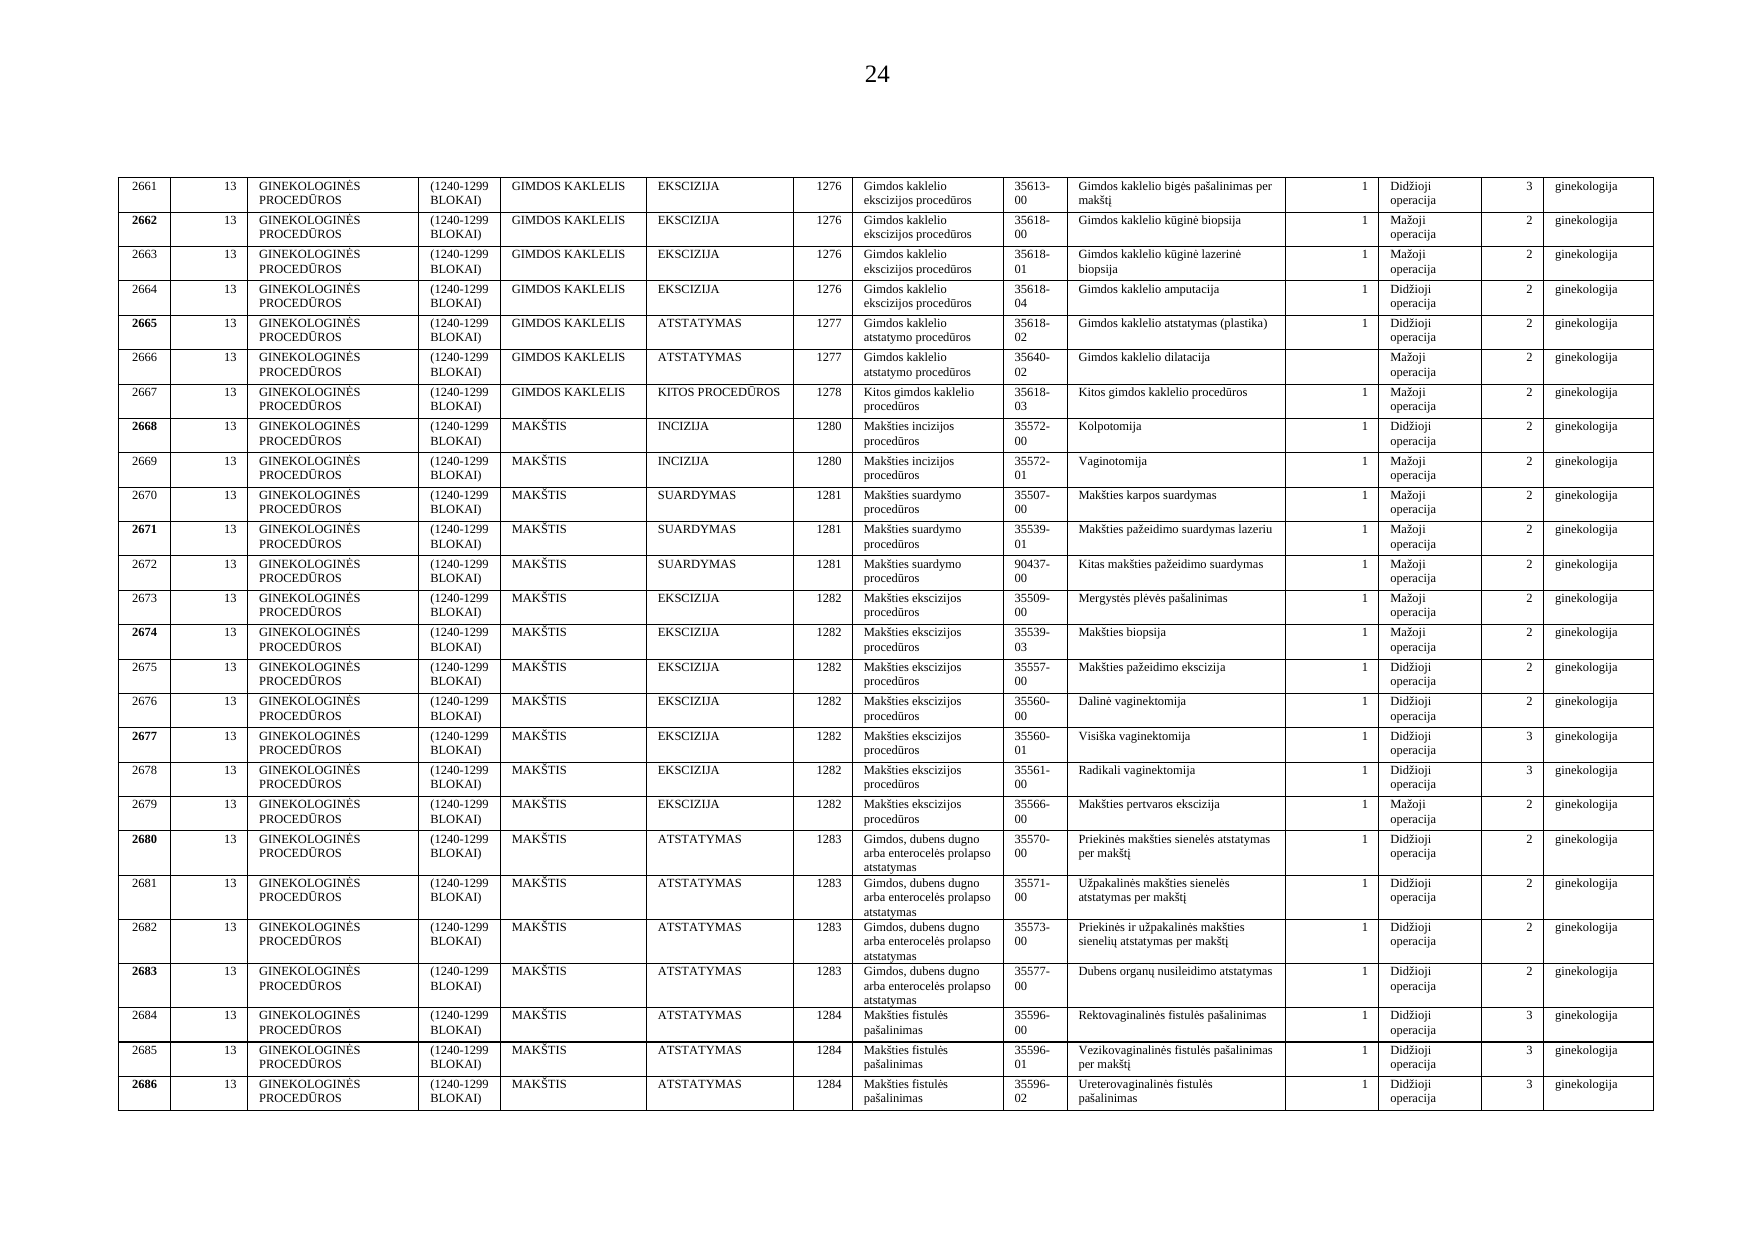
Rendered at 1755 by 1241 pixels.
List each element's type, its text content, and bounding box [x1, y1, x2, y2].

table_cell 1 [1286, 385, 1378, 418]
table_cell 2681 [119, 876, 170, 919]
table_cell Gimdos kaklelio kūginė biopsija [1068, 213, 1285, 246]
table_cell GIMDOS KAKLELIS [501, 350, 646, 383]
table_cell Gimdos, dubens dugno arba enterocelės prolapso atstatymas [853, 964, 1003, 1007]
table_cell 35618-04 [1004, 281, 1067, 315]
table_cell EKSCIZIJA [647, 625, 793, 658]
table_cell Makšties ekscizijos procedūros [853, 591, 1003, 624]
table_cell Didžioji operacija [1379, 763, 1481, 796]
table_cell 1 [1286, 556, 1378, 590]
table_cell 13 [171, 281, 247, 315]
table_cell 13 [171, 385, 247, 418]
table_cell Makšties ekscizijos procedūros [853, 694, 1003, 727]
table_cell 13 [171, 797, 247, 830]
table_cell Mažoji operacija [1379, 625, 1481, 658]
table_cell 1 [1286, 453, 1378, 487]
table_cell 1 [1286, 591, 1378, 624]
table_cell 2669 [119, 453, 170, 487]
table_cell 2684 [119, 1008, 170, 1041]
table_cell Priekinės makšties sienelės atstatymas per makštį [1068, 831, 1285, 874]
table_cell (1240-1299 BLOKAI) [419, 625, 500, 658]
table_cell Ureterovaginalinės fistulės pašalinimas [1068, 1077, 1285, 1110]
table_cell Mažoji operacija [1379, 247, 1481, 280]
table_cell GINEKOLOGINĖS PROCEDŪROS [248, 1043, 418, 1076]
table_cell 1 [1286, 1077, 1378, 1110]
table_cell 2679 [119, 797, 170, 830]
table_cell 13 [171, 453, 247, 487]
table_cell 35618-02 [1004, 316, 1067, 349]
table_cell ginekologija [1544, 797, 1653, 830]
table_cell 2 [1482, 920, 1543, 963]
table_cell 2 [1482, 350, 1543, 383]
table_cell (1240-1299 BLOKAI) [419, 488, 500, 521]
table_cell (1240-1299 BLOKAI) [419, 385, 500, 418]
table_cell 13 [171, 763, 247, 796]
table_cell 3 [1482, 728, 1543, 762]
table_cell 35566-00 [1004, 797, 1067, 830]
table_cell Makšties suardymo procedūros [853, 556, 1003, 590]
table_cell GINEKOLOGINĖS PROCEDŪROS [248, 419, 418, 452]
table_cell GINEKOLOGINĖS PROCEDŪROS [248, 694, 418, 727]
table_cell 35507-00 [1004, 488, 1067, 521]
table_cell 13 [171, 213, 247, 246]
table_cell MAKŠTIS [501, 763, 646, 796]
table_cell 2 [1482, 385, 1543, 418]
table_cell [1286, 350, 1378, 383]
table_cell 35613-00 [1004, 178, 1067, 212]
table_cell 2677 [119, 728, 170, 762]
table_cell 2678 [119, 763, 170, 796]
table_cell Gimdos kaklelio dilatacija [1068, 350, 1285, 383]
table_cell EKSCIZIJA [647, 281, 793, 315]
table_cell 35577-00 [1004, 964, 1067, 1007]
table_cell 1 [1286, 797, 1378, 830]
table_cell 2683 [119, 964, 170, 1007]
table_cell 1282 [794, 591, 852, 624]
table_cell MAKŠTIS [501, 964, 646, 1007]
table_cell Didžioji operacija [1379, 419, 1481, 452]
table_cell ATSTATYMAS [647, 1043, 793, 1076]
table_cell Gimdos kaklelio bigės pašalinimas per makštį [1068, 178, 1285, 212]
table_cell 13 [171, 488, 247, 521]
table_cell ginekologija [1544, 920, 1653, 963]
table_cell 2673 [119, 591, 170, 624]
table_cell GINEKOLOGINĖS PROCEDŪROS [248, 213, 418, 246]
table_cell MAKŠTIS [501, 522, 646, 555]
table_cell ginekologija [1544, 350, 1653, 383]
table_cell Makšties suardymo procedūros [853, 488, 1003, 521]
table_cell 2 [1482, 831, 1543, 874]
table_cell GINEKOLOGINĖS PROCEDŪROS [248, 385, 418, 418]
table_cell 13 [171, 694, 247, 727]
table_cell (1240-1299 BLOKAI) [419, 213, 500, 246]
table_cell ginekologija [1544, 316, 1653, 349]
table_cell MAKŠTIS [501, 1008, 646, 1041]
table_cell (1240-1299 BLOKAI) [419, 694, 500, 727]
table_cell 1 [1286, 281, 1378, 315]
table_cell (1240-1299 BLOKAI) [419, 556, 500, 590]
table_cell MAKŠTIS [501, 591, 646, 624]
table_cell 2 [1482, 316, 1543, 349]
table_cell 2 [1482, 281, 1543, 315]
table_cell GINEKOLOGINĖS PROCEDŪROS [248, 920, 418, 963]
table_cell Makšties ekscizijos procedūros [853, 625, 1003, 658]
table_cell 1276 [794, 247, 852, 280]
table_cell ginekologija [1544, 453, 1653, 487]
table_cell 3 [1482, 1043, 1543, 1076]
table_cell GINEKOLOGINĖS PROCEDŪROS [248, 763, 418, 796]
table_cell Visiška vaginektomija [1068, 728, 1285, 762]
table_cell (1240-1299 BLOKAI) [419, 1043, 500, 1076]
table_cell 1 [1286, 178, 1378, 212]
table_cell MAKŠTIS [501, 419, 646, 452]
table_cell 1276 [794, 281, 852, 315]
table_cell 3 [1482, 1008, 1543, 1041]
table_cell ATSTATYMAS [647, 920, 793, 963]
table_cell 13 [171, 591, 247, 624]
table_cell Rektovaginalinės fistulės pašalinimas [1068, 1008, 1285, 1041]
table_cell 2 [1482, 694, 1543, 727]
table_cell (1240-1299 BLOKAI) [419, 281, 500, 315]
table_cell Makšties ekscizijos procedūros [853, 797, 1003, 830]
table_cell 2682 [119, 920, 170, 963]
table_cell Didžioji operacija [1379, 281, 1481, 315]
table_cell 35560-01 [1004, 728, 1067, 762]
table_cell GINEKOLOGINĖS PROCEDŪROS [248, 964, 418, 1007]
table_cell 13 [171, 316, 247, 349]
table_cell INCIZIJA [647, 419, 793, 452]
table_cell ginekologija [1544, 556, 1653, 590]
table_cell 13 [171, 625, 247, 658]
table_cell MAKŠTIS [501, 1043, 646, 1076]
table_cell Didžioji operacija [1379, 1043, 1481, 1076]
table_cell ATSTATYMAS [647, 316, 793, 349]
table_cell 13 [171, 831, 247, 874]
table_cell Didžioji operacija [1379, 831, 1481, 874]
table_cell Mažoji operacija [1379, 453, 1481, 487]
table_cell 1282 [794, 728, 852, 762]
table_cell Mažoji operacija [1379, 350, 1481, 383]
table_cell ginekologija [1544, 178, 1653, 212]
table_cell MAKŠTIS [501, 556, 646, 590]
table_cell Gimdos kaklelio amputacija [1068, 281, 1285, 315]
table_cell 1284 [794, 1043, 852, 1076]
table_cell 2668 [119, 419, 170, 452]
table_cell INCIZIJA [647, 453, 793, 487]
table_cell 2670 [119, 488, 170, 521]
table_cell (1240-1299 BLOKAI) [419, 660, 500, 693]
table_cell 35618-01 [1004, 247, 1067, 280]
table_cell 1282 [794, 763, 852, 796]
table_cell Didžioji operacija [1379, 920, 1481, 963]
table_cell GINEKOLOGINĖS PROCEDŪROS [248, 453, 418, 487]
table_cell Makšties ekscizijos procedūros [853, 763, 1003, 796]
table_cell GINEKOLOGINĖS PROCEDŪROS [248, 591, 418, 624]
table_cell Gimdos kaklelio atstatymo procedūros [853, 316, 1003, 349]
table_cell Makšties pertvaros ekscizija [1068, 797, 1285, 830]
table_cell 35596-02 [1004, 1077, 1067, 1110]
table_cell 13 [171, 920, 247, 963]
table_cell MAKŠTIS [501, 920, 646, 963]
table_cell 2674 [119, 625, 170, 658]
table_cell 1283 [794, 831, 852, 874]
table_cell 13 [171, 660, 247, 693]
table_cell Makšties biopsija [1068, 625, 1285, 658]
table_cell Makšties pažeidimo suardymas lazeriu [1068, 522, 1285, 555]
table_cell Makšties fistulės pašalinimas [853, 1008, 1003, 1041]
table_cell EKSCIZIJA [647, 247, 793, 280]
table_cell Makšties karpos suardymas [1068, 488, 1285, 521]
table_cell Makšties pažeidimo ekscizija [1068, 660, 1285, 693]
table_cell 1283 [794, 876, 852, 919]
table_cell 2666 [119, 350, 170, 383]
table_cell EKSCIZIJA [647, 660, 793, 693]
table_cell (1240-1299 BLOKAI) [419, 728, 500, 762]
table_cell Didžioji operacija [1379, 1077, 1481, 1110]
table_cell 1 [1286, 625, 1378, 658]
table_cell ginekologija [1544, 1043, 1653, 1076]
table_cell 1277 [794, 316, 852, 349]
table_cell 1 [1286, 488, 1378, 521]
table_cell 2664 [119, 281, 170, 315]
table_cell ginekologija [1544, 419, 1653, 452]
table_cell (1240-1299 BLOKAI) [419, 763, 500, 796]
table_cell ginekologija [1544, 728, 1653, 762]
table_cell 1 [1286, 964, 1378, 1007]
table_cell 1283 [794, 920, 852, 963]
table_cell 13 [171, 247, 247, 280]
table_cell 90437-00 [1004, 556, 1067, 590]
table_cell 35560-00 [1004, 694, 1067, 727]
table_cell SUARDYMAS [647, 488, 793, 521]
table_cell 13 [171, 728, 247, 762]
table_cell 1281 [794, 556, 852, 590]
table_cell Makšties ekscizijos procedūros [853, 660, 1003, 693]
table_cell GINEKOLOGINĖS PROCEDŪROS [248, 178, 418, 212]
table_cell 2 [1482, 591, 1543, 624]
table_cell GINEKOLOGINĖS PROCEDŪROS [248, 316, 418, 349]
table_cell 1 [1286, 831, 1378, 874]
table_cell 13 [171, 1077, 247, 1110]
table_cell ginekologija [1544, 964, 1653, 1007]
table_cell Dubens organų nusileidimo atstatymas [1068, 964, 1285, 1007]
table_cell 1281 [794, 488, 852, 521]
table_cell ginekologija [1544, 763, 1653, 796]
table_cell MAKŠTIS [501, 1077, 646, 1110]
table_cell EKSCIZIJA [647, 763, 793, 796]
table_cell Mažoji operacija [1379, 213, 1481, 246]
table_cell ginekologija [1544, 694, 1653, 727]
table_cell Gimdos, dubens dugno arba enterocelės prolapso atstatymas [853, 876, 1003, 919]
table_cell Gimdos, dubens dugno arba enterocelės prolapso atstatymas [853, 831, 1003, 874]
table_cell 13 [171, 419, 247, 452]
table_cell ginekologija [1544, 591, 1653, 624]
table_cell 1280 [794, 419, 852, 452]
table_cell (1240-1299 BLOKAI) [419, 591, 500, 624]
table_cell 2 [1482, 247, 1543, 280]
table_cell GINEKOLOGINĖS PROCEDŪROS [248, 876, 418, 919]
table_cell 3 [1482, 1077, 1543, 1110]
table_cell 2662 [119, 213, 170, 246]
table_cell MAKŠTIS [501, 694, 646, 727]
table_cell 2665 [119, 316, 170, 349]
table_cell 3 [1482, 178, 1543, 212]
table_cell 1 [1286, 920, 1378, 963]
table_cell GINEKOLOGINĖS PROCEDŪROS [248, 488, 418, 521]
table_cell ATSTATYMAS [647, 1008, 793, 1041]
table_cell (1240-1299 BLOKAI) [419, 350, 500, 383]
table_cell GIMDOS KAKLELIS [501, 213, 646, 246]
table_cell EKSCIZIJA [647, 694, 793, 727]
table_cell Gimdos kaklelio ekscizijos procedūros [853, 178, 1003, 212]
table_cell ginekologija [1544, 831, 1653, 874]
table_cell Mažoji operacija [1379, 385, 1481, 418]
table_cell MAKŠTIS [501, 876, 646, 919]
table_cell ATSTATYMAS [647, 1077, 793, 1110]
table_cell Didžioji operacija [1379, 964, 1481, 1007]
table_cell Gimdos, dubens dugno arba enterocelės prolapso atstatymas [853, 920, 1003, 963]
table_cell MAKŠTIS [501, 797, 646, 830]
table_cell ginekologija [1544, 660, 1653, 693]
table_cell 1 [1286, 728, 1378, 762]
table_cell 2685 [119, 1043, 170, 1076]
table_cell KITOS PROCEDŪROS [647, 385, 793, 418]
table_cell (1240-1299 BLOKAI) [419, 522, 500, 555]
table_cell Makšties suardymo procedūros [853, 522, 1003, 555]
table_cell Mažoji operacija [1379, 488, 1481, 521]
table_cell ginekologija [1544, 488, 1653, 521]
table_cell 2676 [119, 694, 170, 727]
table_cell 1282 [794, 694, 852, 727]
table_cell 35640-02 [1004, 350, 1067, 383]
table_cell ginekologija [1544, 1077, 1653, 1110]
table_cell Mažoji operacija [1379, 797, 1481, 830]
table_cell GIMDOS KAKLELIS [501, 385, 646, 418]
table_cell 2 [1482, 876, 1543, 919]
table_cell 2 [1482, 964, 1543, 1007]
table_cell Makšties incizijos procedūros [853, 419, 1003, 452]
table_cell 35561-00 [1004, 763, 1067, 796]
table_cell GINEKOLOGINĖS PROCEDŪROS [248, 660, 418, 693]
table_cell 2680 [119, 831, 170, 874]
table_cell Didžioji operacija [1379, 728, 1481, 762]
table_cell Didžioji operacija [1379, 178, 1481, 212]
table_cell EKSCIZIJA [647, 213, 793, 246]
table_cell GINEKOLOGINĖS PROCEDŪROS [248, 625, 418, 658]
table_cell Makšties ekscizijos procedūros [853, 728, 1003, 762]
table_cell 35618-03 [1004, 385, 1067, 418]
table_cell GIMDOS KAKLELIS [501, 316, 646, 349]
table_cell ginekologija [1544, 213, 1653, 246]
table_cell Didžioji operacija [1379, 694, 1481, 727]
table_cell (1240-1299 BLOKAI) [419, 964, 500, 1007]
table_cell Gimdos kaklelio ekscizijos procedūros [853, 281, 1003, 315]
table_cell 1283 [794, 964, 852, 1007]
table_cell 35572-00 [1004, 419, 1067, 452]
table_cell 2 [1482, 419, 1543, 452]
table_cell 2 [1482, 522, 1543, 555]
table_cell 13 [171, 964, 247, 1007]
table_cell (1240-1299 BLOKAI) [419, 316, 500, 349]
table_cell (1240-1299 BLOKAI) [419, 797, 500, 830]
table_cell Kolpotomija [1068, 419, 1285, 452]
table_cell 35539-03 [1004, 625, 1067, 658]
table_cell Gimdos kaklelio atstatymo procedūros [853, 350, 1003, 383]
table_cell 1281 [794, 522, 852, 555]
table_cell Mažoji operacija [1379, 522, 1481, 555]
table_cell 2667 [119, 385, 170, 418]
table_cell (1240-1299 BLOKAI) [419, 920, 500, 963]
table_cell 2 [1482, 625, 1543, 658]
table_cell ATSTATYMAS [647, 876, 793, 919]
table_cell 35618-00 [1004, 213, 1067, 246]
table_cell EKSCIZIJA [647, 178, 793, 212]
table_cell Makšties fistulės pašalinimas [853, 1043, 1003, 1076]
table_cell Užpakalinės makšties sienelės atstatymas per makštį [1068, 876, 1285, 919]
table_cell 1284 [794, 1008, 852, 1041]
table_cell 1 [1286, 763, 1378, 796]
table_cell Vaginotomija [1068, 453, 1285, 487]
table_cell GINEKOLOGINĖS PROCEDŪROS [248, 1008, 418, 1041]
table_cell Didžioji operacija [1379, 660, 1481, 693]
table_cell GINEKOLOGINĖS PROCEDŪROS [248, 281, 418, 315]
table_cell 3 [1482, 763, 1543, 796]
table_cell ginekologija [1544, 876, 1653, 919]
table_cell 2 [1482, 660, 1543, 693]
table_cell 1282 [794, 660, 852, 693]
table_cell 2 [1482, 797, 1543, 830]
table_cell Mažoji operacija [1379, 556, 1481, 590]
table_cell 35539-01 [1004, 522, 1067, 555]
table_cell MAKŠTIS [501, 728, 646, 762]
table_cell MAKŠTIS [501, 488, 646, 521]
table_cell (1240-1299 BLOKAI) [419, 419, 500, 452]
table_cell 35557-00 [1004, 660, 1067, 693]
table_cell 1 [1286, 876, 1378, 919]
table_cell Kitas makšties pažeidimo suardymas [1068, 556, 1285, 590]
table_cell 1280 [794, 453, 852, 487]
table_cell 1 [1286, 213, 1378, 246]
table_cell 35570-00 [1004, 831, 1067, 874]
table_cell SUARDYMAS [647, 522, 793, 555]
table_cell 1282 [794, 625, 852, 658]
table_cell ginekologija [1544, 522, 1653, 555]
table_cell GIMDOS KAKLELIS [501, 281, 646, 315]
table_cell Dalinė vaginektomija [1068, 694, 1285, 727]
table_cell 2 [1482, 556, 1543, 590]
table_cell GINEKOLOGINĖS PROCEDŪROS [248, 831, 418, 874]
table_cell (1240-1299 BLOKAI) [419, 1077, 500, 1110]
table_cell ATSTATYMAS [647, 350, 793, 383]
table_cell 2661 [119, 178, 170, 212]
table_cell 2671 [119, 522, 170, 555]
table_cell ginekologija [1544, 625, 1653, 658]
table_cell ginekologija [1544, 247, 1653, 280]
table_cell GINEKOLOGINĖS PROCEDŪROS [248, 556, 418, 590]
table_cell 2 [1482, 488, 1543, 521]
table_cell 2672 [119, 556, 170, 590]
table_cell (1240-1299 BLOKAI) [419, 453, 500, 487]
table_cell MAKŠTIS [501, 625, 646, 658]
table_cell 1282 [794, 797, 852, 830]
table_cell (1240-1299 BLOKAI) [419, 247, 500, 280]
table_cell ginekologija [1544, 1008, 1653, 1041]
table_cell 35573-00 [1004, 920, 1067, 963]
table_cell Makšties incizijos procedūros [853, 453, 1003, 487]
table_cell Gimdos kaklelio atstatymas (plastika) [1068, 316, 1285, 349]
table_cell GINEKOLOGINĖS PROCEDŪROS [248, 797, 418, 830]
table_cell SUARDYMAS [647, 556, 793, 590]
table_cell Radikali vaginektomija [1068, 763, 1285, 796]
table_cell Gimdos kaklelio ekscizijos procedūros [853, 213, 1003, 246]
table_cell GINEKOLOGINĖS PROCEDŪROS [248, 728, 418, 762]
table_cell 1 [1286, 1008, 1378, 1041]
table_cell Gimdos kaklelio kūginė lazerinė biopsija [1068, 247, 1285, 280]
table_cell 2675 [119, 660, 170, 693]
table_cell (1240-1299 BLOKAI) [419, 1008, 500, 1041]
table_cell Vezikovaginalinės fistulės pašalinimas per makštį [1068, 1043, 1285, 1076]
table_cell 1 [1286, 660, 1378, 693]
table_cell ginekologija [1544, 385, 1653, 418]
table_cell Makšties fistulės pašalinimas [853, 1077, 1003, 1110]
table_cell ginekologija [1544, 281, 1653, 315]
table_cell (1240-1299 BLOKAI) [419, 876, 500, 919]
table_cell ATSTATYMAS [647, 964, 793, 1007]
table_cell MAKŠTIS [501, 453, 646, 487]
table_cell EKSCIZIJA [647, 591, 793, 624]
table_cell Priekinės ir užpakalinės makšties sienelių atstatymas per makštį [1068, 920, 1285, 963]
table_cell Didžioji operacija [1379, 876, 1481, 919]
table_cell 1 [1286, 1043, 1378, 1076]
table_cell 1276 [794, 213, 852, 246]
table_cell 1276 [794, 178, 852, 212]
table_cell (1240-1299 BLOKAI) [419, 178, 500, 212]
table_cell 13 [171, 178, 247, 212]
table_cell 35571-00 [1004, 876, 1067, 919]
table_cell 1278 [794, 385, 852, 418]
table_cell EKSCIZIJA [647, 728, 793, 762]
table_cell GINEKOLOGINĖS PROCEDŪROS [248, 247, 418, 280]
table_cell MAKŠTIS [501, 831, 646, 874]
table_cell 1 [1286, 522, 1378, 555]
table_cell Kitos gimdos kaklelio procedūros [1068, 385, 1285, 418]
table_cell ATSTATYMAS [647, 831, 793, 874]
table_cell 13 [171, 876, 247, 919]
table_cell 2686 [119, 1077, 170, 1110]
table_cell Didžioji operacija [1379, 316, 1481, 349]
table_cell 2 [1482, 213, 1543, 246]
table_cell Didžioji operacija [1379, 1008, 1481, 1041]
table_cell 13 [171, 1043, 247, 1076]
table_cell 13 [171, 556, 247, 590]
table_cell Mergystės plėvės pašalinimas [1068, 591, 1285, 624]
table_cell (1240-1299 BLOKAI) [419, 831, 500, 874]
table_cell Mažoji operacija [1379, 591, 1481, 624]
table_cell 13 [171, 350, 247, 383]
table_cell 1277 [794, 350, 852, 383]
table_cell GIMDOS KAKLELIS [501, 178, 646, 212]
table_cell 13 [171, 522, 247, 555]
table_cell 35509-00 [1004, 591, 1067, 624]
table_cell GIMDOS KAKLELIS [501, 247, 646, 280]
table_cell 35596-00 [1004, 1008, 1067, 1041]
table_cell Kitos gimdos kaklelio procedūros [853, 385, 1003, 418]
table_cell 2663 [119, 247, 170, 280]
table_cell Gimdos kaklelio ekscizijos procedūros [853, 247, 1003, 280]
table_cell GINEKOLOGINĖS PROCEDŪROS [248, 1077, 418, 1110]
table_cell 1284 [794, 1077, 852, 1110]
table_cell GINEKOLOGINĖS PROCEDŪROS [248, 522, 418, 555]
table_cell 2 [1482, 453, 1543, 487]
table_cell 1 [1286, 694, 1378, 727]
table_cell 1 [1286, 316, 1378, 349]
table_cell 35572-01 [1004, 453, 1067, 487]
table_cell EKSCIZIJA [647, 797, 793, 830]
table_cell 1 [1286, 247, 1378, 280]
table_cell 35596-01 [1004, 1043, 1067, 1076]
table_cell 1 [1286, 419, 1378, 452]
table_cell 13 [171, 1008, 247, 1041]
table_cell GINEKOLOGINĖS PROCEDŪROS [248, 350, 418, 383]
table_cell MAKŠTIS [501, 660, 646, 693]
